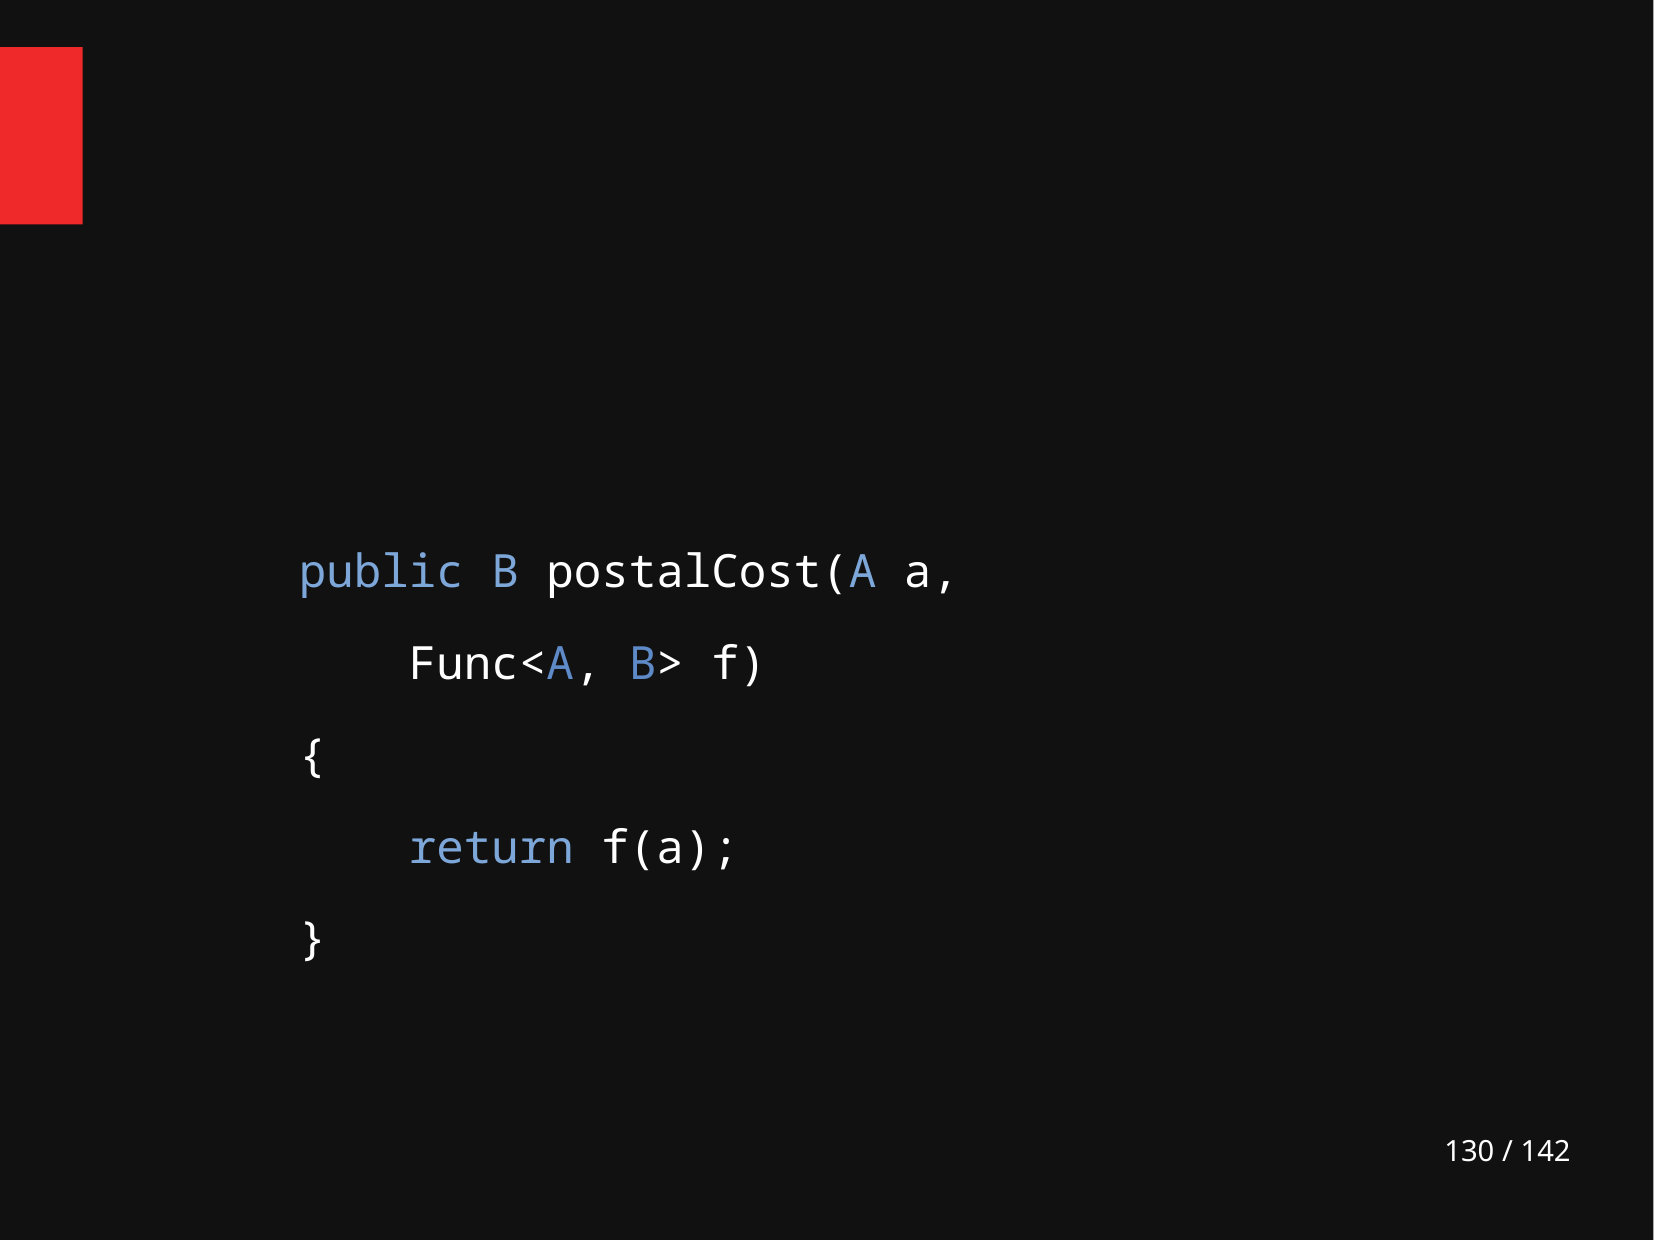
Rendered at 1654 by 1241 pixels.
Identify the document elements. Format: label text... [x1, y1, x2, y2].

list public B postalCost(A a, Func<A, B> f) { return f(a); } [118, 354, 1536, 1074]
